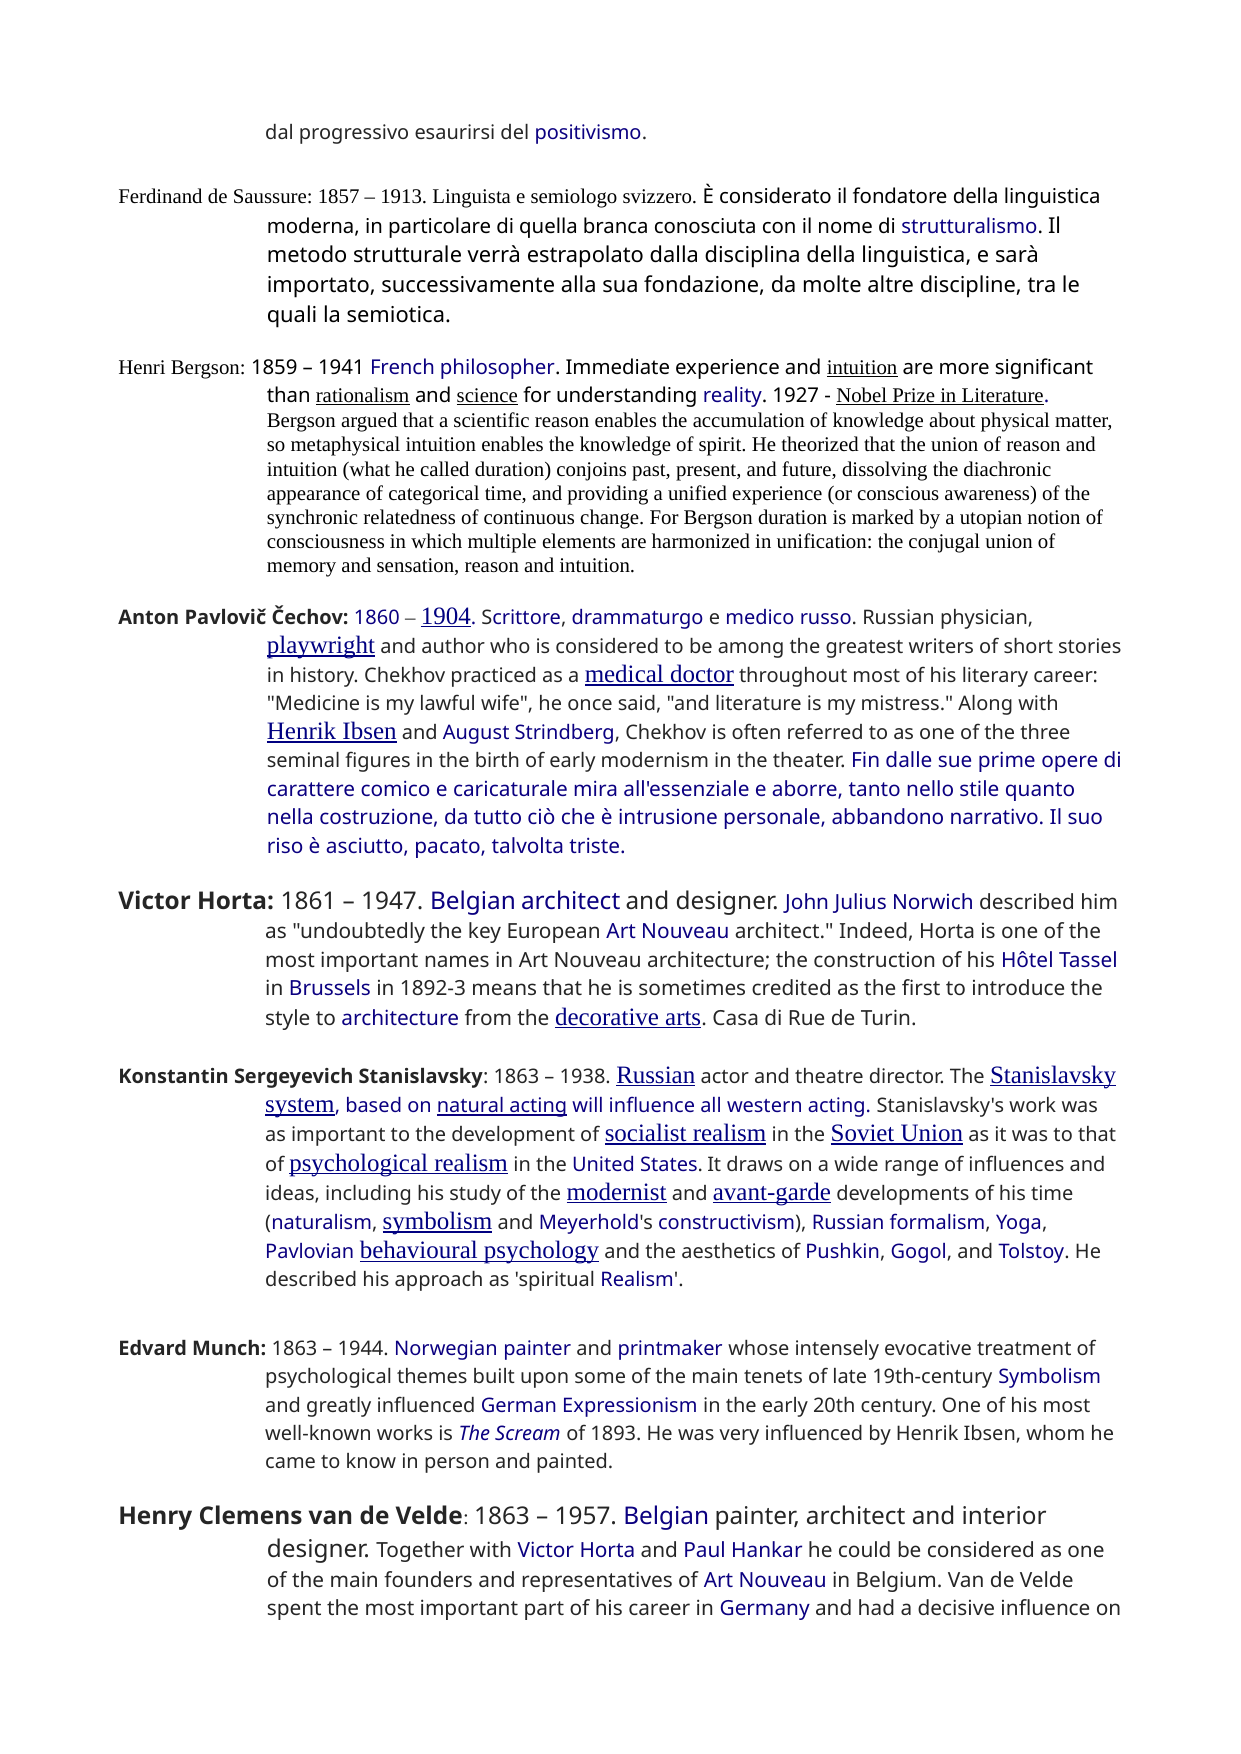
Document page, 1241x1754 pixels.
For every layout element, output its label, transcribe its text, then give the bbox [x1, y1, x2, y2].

text Edvard Munch: 1863 – 1944. Norwegian painter and printmaker whose intensely evocative treatment of psychological themes built upon some of the main tenets of late 19th-century Symbolism and greatly influenced German Expressionism in the early 20th century. One of his most well-known works is The Scream of 1893. He was very influenced by Henrik Ibsen, whom he came to know in person and painted. [118, 1333, 1122, 1474]
text Konstantin Sergeyevich Stanislavsky: 1863 – 1938. Russian actor and theatre director. The Stanislavsky system, based on natural acting will influence all western acting. Stanislavsky's work was as important to the development of socialist realism in the Soviet Union as it was to that of psychological realism in the United States. It draws on a wide range of influences and ideas, including his study of the modernist and avant-garde developments of his time (naturalism, symbolism and Meyerhold's constructivism), Russian formalism, Yoga, Pavlovian behavioural psychology and the aesthetics of Pushkin, Gogol, and Tolstoy. He described his approach as 'spiritual Realism'. [118, 1060, 1122, 1292]
text Henri Bergson: 1859 – 1941 French philosopher. Immediate experience and intuition are more significant than rationalism and science for understanding reality. 1927 - Nobel Prize in Literature. Bergson argued that a scientific reason enables the accumulation of knowledge about physical matter, so metaphysical intuition enables the knowledge of spirit. He theorized that the union of reason and intuition (what he called duration) conjoins past, present, and future, dissolving the diachronic appearance of categorical time, and providing a unified experience (or conscious awareness) of the synchronic relatedness of continuous change. For Bergson duration is marked by a utopian notion of consciousness in which multiple elements are harmonized in unification: the conjugal union of memory and sensation, reason and intuition. [118, 353, 1122, 577]
text dal progressivo esaurirsi del positivismo. [118, 118, 1122, 145]
text Victor Horta: 1861 – 1947. Belgian architect and designer. John Julius Norwich described him as "undoubtedly the key European Art Nouveau architect." Indeed, Horta is one of the most important names in Art Nouveau architecture; the construction of his Hôtel Tassel in Brussels in 1892-3 means that he is sometimes credited as the first to introduce the style to architecture from the decorative arts. Casa di Rue de Turin. [118, 883, 1122, 1031]
text Henry Clemens van de Velde: 1863 – 1957. Belgian painter, architect and interior designer. Together with Victor Horta and Paul Hankar he could be considered as one of the main founders and representatives of Art Nouveau in Belgium. Van de Velde spent the most important part of his career in Germany and had a decisive influence on [118, 1498, 1122, 1622]
text Ferdinand de Saussure: 1857 – 1913. Linguista e semiologo svizzero. È considerato il fondatore della linguistica moderna, in particolare di quella branca conosciuta con il nome di strutturalismo. Il metodo strutturale verrà estrapolato dalla disciplina della linguistica, e sarà importato, successivamente alla sua fondazione, da molte altre discipline, tra le quali la semiotica. [118, 182, 1122, 329]
text Anton Pavlovič Čechov: 1860 – 1904. Scrittore, drammaturgo e medico russo. Russian physician, playwright and author who is considered to be among the greatest writers of short stories in history. Chekhov practiced as a medical doctor throughout most of his literary career: "Medicine is my lawful wife", he once said, "and literature is my mistress." Along with Henrik Ibsen and August Strindberg, Chekhov is often referred to as one of the three seminal figures in the birth of early modernism in the theater. Fin dalle sue prime opere di carattere comico e caricaturale mira all'essenziale e aborre, tanto nello stile quanto nella costruzione, da tutto ciò che è intrusione personale, abbandono narrativo. Il suo riso è asciutto, pacato, talvolta triste. [118, 601, 1122, 859]
